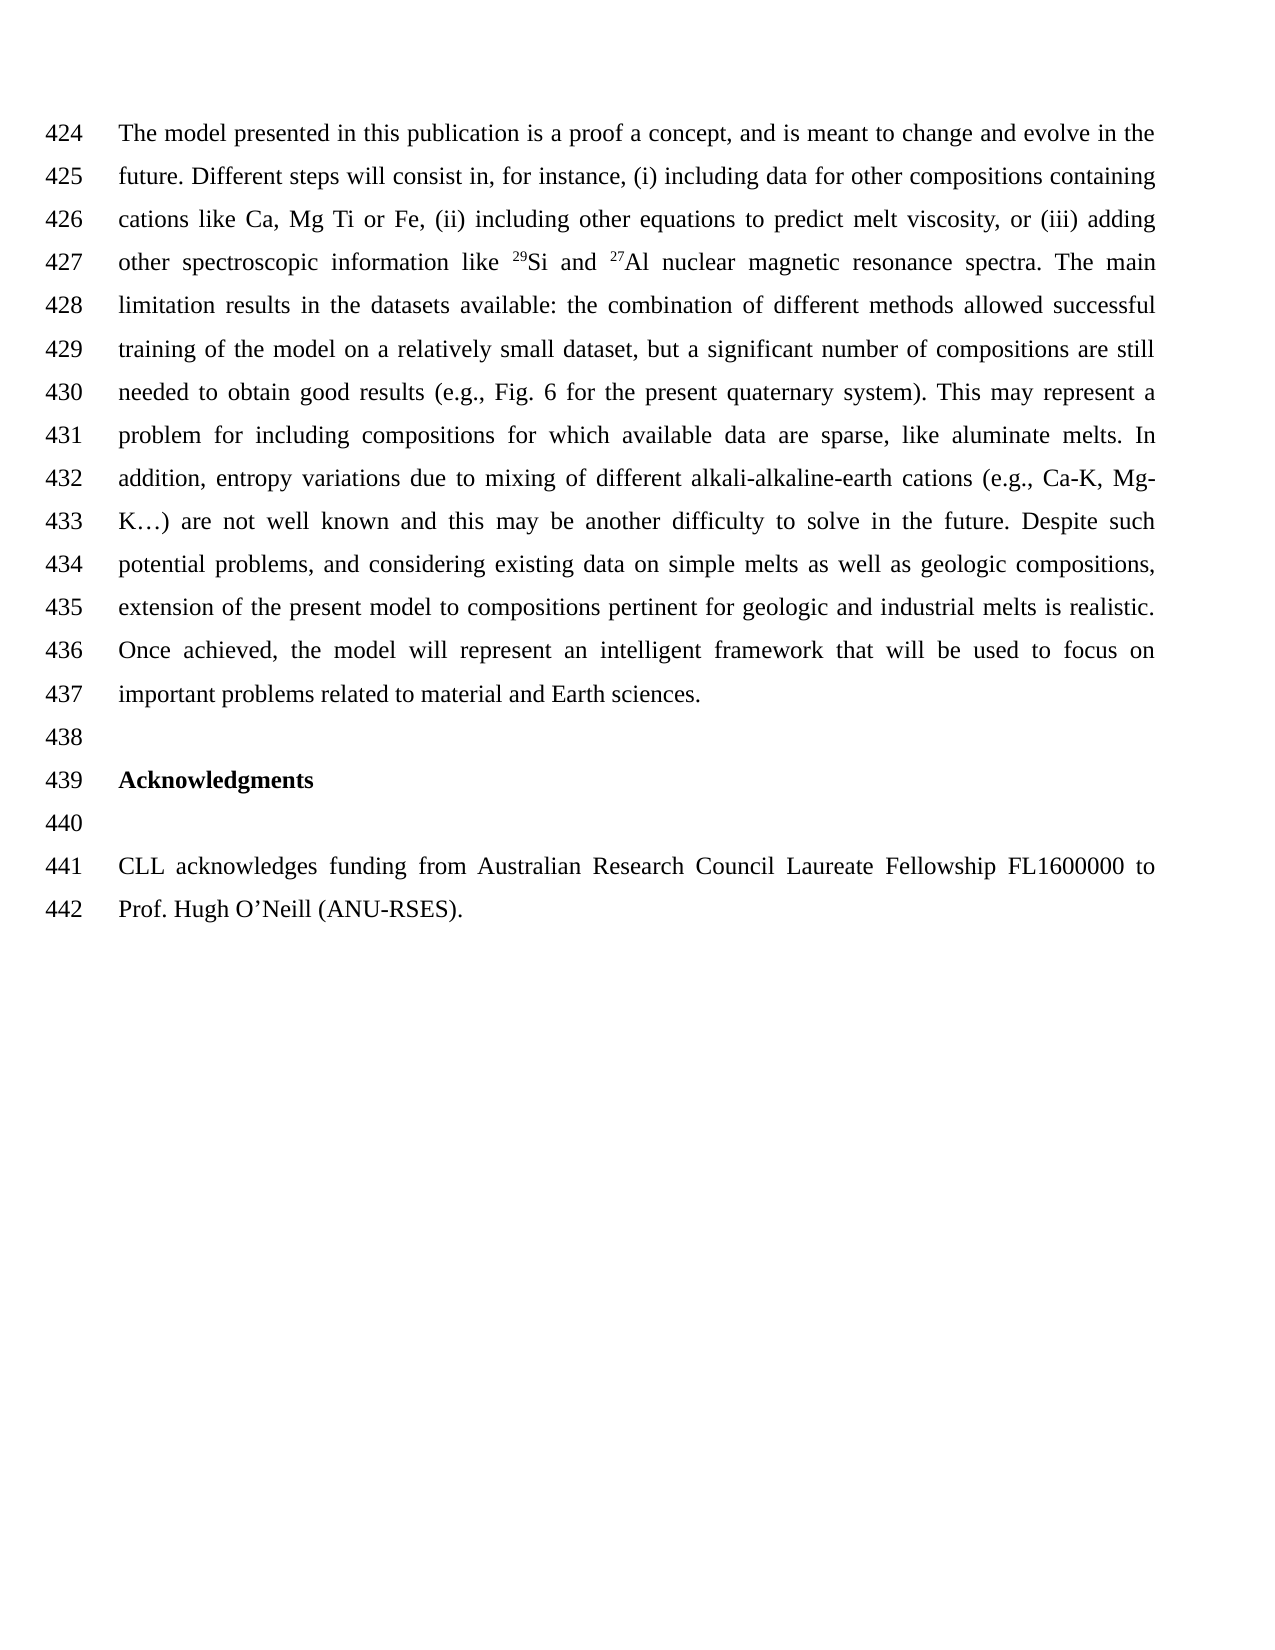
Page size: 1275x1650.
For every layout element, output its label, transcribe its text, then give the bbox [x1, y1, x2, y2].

text Acknowledgments [118, 765, 1157, 794]
text The model presented in this publication is a proof a concept, and is meant to change and evolve in the future. Different steps will consist in, for instance, (i) including data for other compositions containing cations like Ca, Mg Ti or Fe, (ii) including other equations to predict melt viscosity, or (iii) adding other spectroscopic information like 29Si and 27Al nuclear magnetic resonance spectra. The main limitation results in the datasets available: the combination of different methods allowed successful training of the model on a relatively small dataset, but a significant number of compositions are still needed to obtain good results (e.g., Fig. 6 for the present quaternary system). This may represent a problem for including compositions for which available data are sparse, like aluminate melts. In addition, entropy variations due to mixing of different alkali-alkaline-earth cations (e.g., Ca-K, Mg-K…) are not well known and this may be another difficulty to solve in the future. Despite such potential problems, and considering existing data on simple melts as well as geologic compositions, extension of the present model to compositions pertinent for geologic and industrial melts is realistic. Once achieved, the model will represent an intelligent framework that will be used to focus on important problems related to material and Earth sciences. [118, 118, 1157, 707]
text CLL acknowledges funding from Australian Research Council Laureate Fellowship FL1600000 to Prof. Hugh O’Neill (ANU-RSES). [118, 851, 1157, 923]
